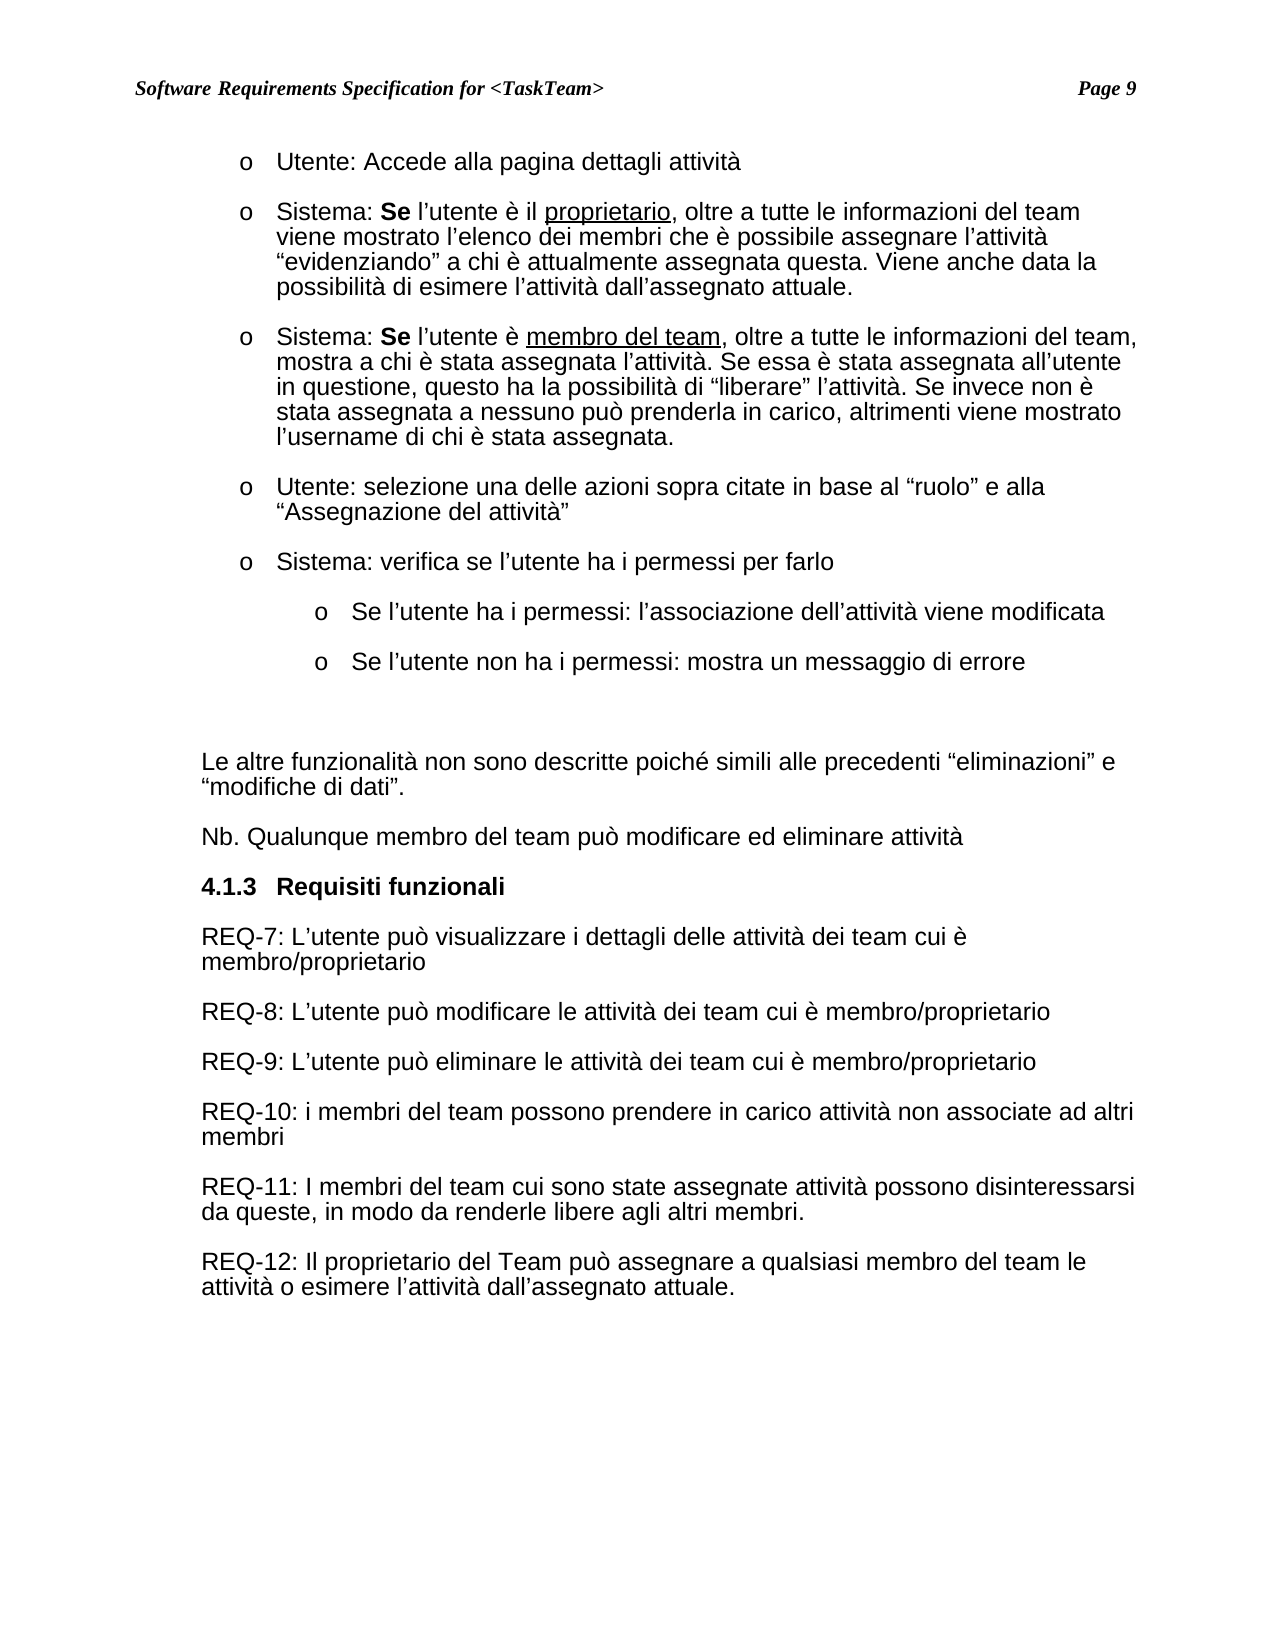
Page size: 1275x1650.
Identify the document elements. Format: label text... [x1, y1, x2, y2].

list Sistema: verifica se l’utente ha i permessi per farlo [238, 550, 1140, 575]
text Le altre funzionalità non sono descritte poiché simili alle precedenti “eliminazioni” e “modifiche di dati”. [201, 750, 1140, 800]
list Utente: Accede alla pagina dettagli attività [238, 150, 1140, 175]
text REQ-11: I membri del team cui sono state assegnate attività possono disinteressarsi da queste, in modo da renderle libere agli altri membri. [201, 1175, 1140, 1225]
list Sistema: Se l’utente è il proprietario, oltre a tutte le informazioni del team viene mostrato l’elenco dei membri che è possibile assegnare l’attività “evidenziando” a chi è attualmente assegnata questa. Viene anche data la possibilità di esimere l’attività dall’assegnato attuale. [238, 200, 1140, 300]
text 4.1.3 Requisiti funzionali [201, 875, 1140, 900]
text REQ-7: L’utente può visualizzare i dettagli delle attività dei team cui è membro/proprietario [201, 925, 1140, 975]
list Sistema: Se l’utente è membro del team, oltre a tutte le informazioni del team, mostra a chi è stata assegnata l’attività. Se essa è stata assegnata all’utente in questione, questo ha la possibilità di “liberare” l’attività. Se invece non è stata assegnata a nessuno può prenderla in carico, altrimenti viene mostrato l’username di chi è stata assegnata. [238, 325, 1140, 450]
list Utente: selezione una delle azioni sopra citate in base al “ruolo” e alla “Assegnazione del attività” [238, 475, 1140, 525]
list Se l’utente ha i permessi: l’associazione dell’attività viene modificata [313, 600, 1140, 625]
text REQ-8: L’utente può modificare le attività dei team cui è membro/proprietario [201, 1000, 1140, 1025]
list Se l’utente non ha i permessi: mostra un messaggio di errore [313, 650, 1140, 675]
text REQ-9: L’utente può eliminare le attività dei team cui è membro/proprietario [201, 1050, 1140, 1075]
text Nb. Qualunque membro del team può modificare ed eliminare attività [201, 825, 1140, 850]
text REQ-12: Il proprietario del Team può assegnare a qualsiasi membro del team le attività o esimere l’attività dall’assegnato attuale. [201, 1250, 1140, 1300]
text REQ-10: i membri del team possono prendere in carico attività non associate ad altri membri [201, 1100, 1140, 1150]
